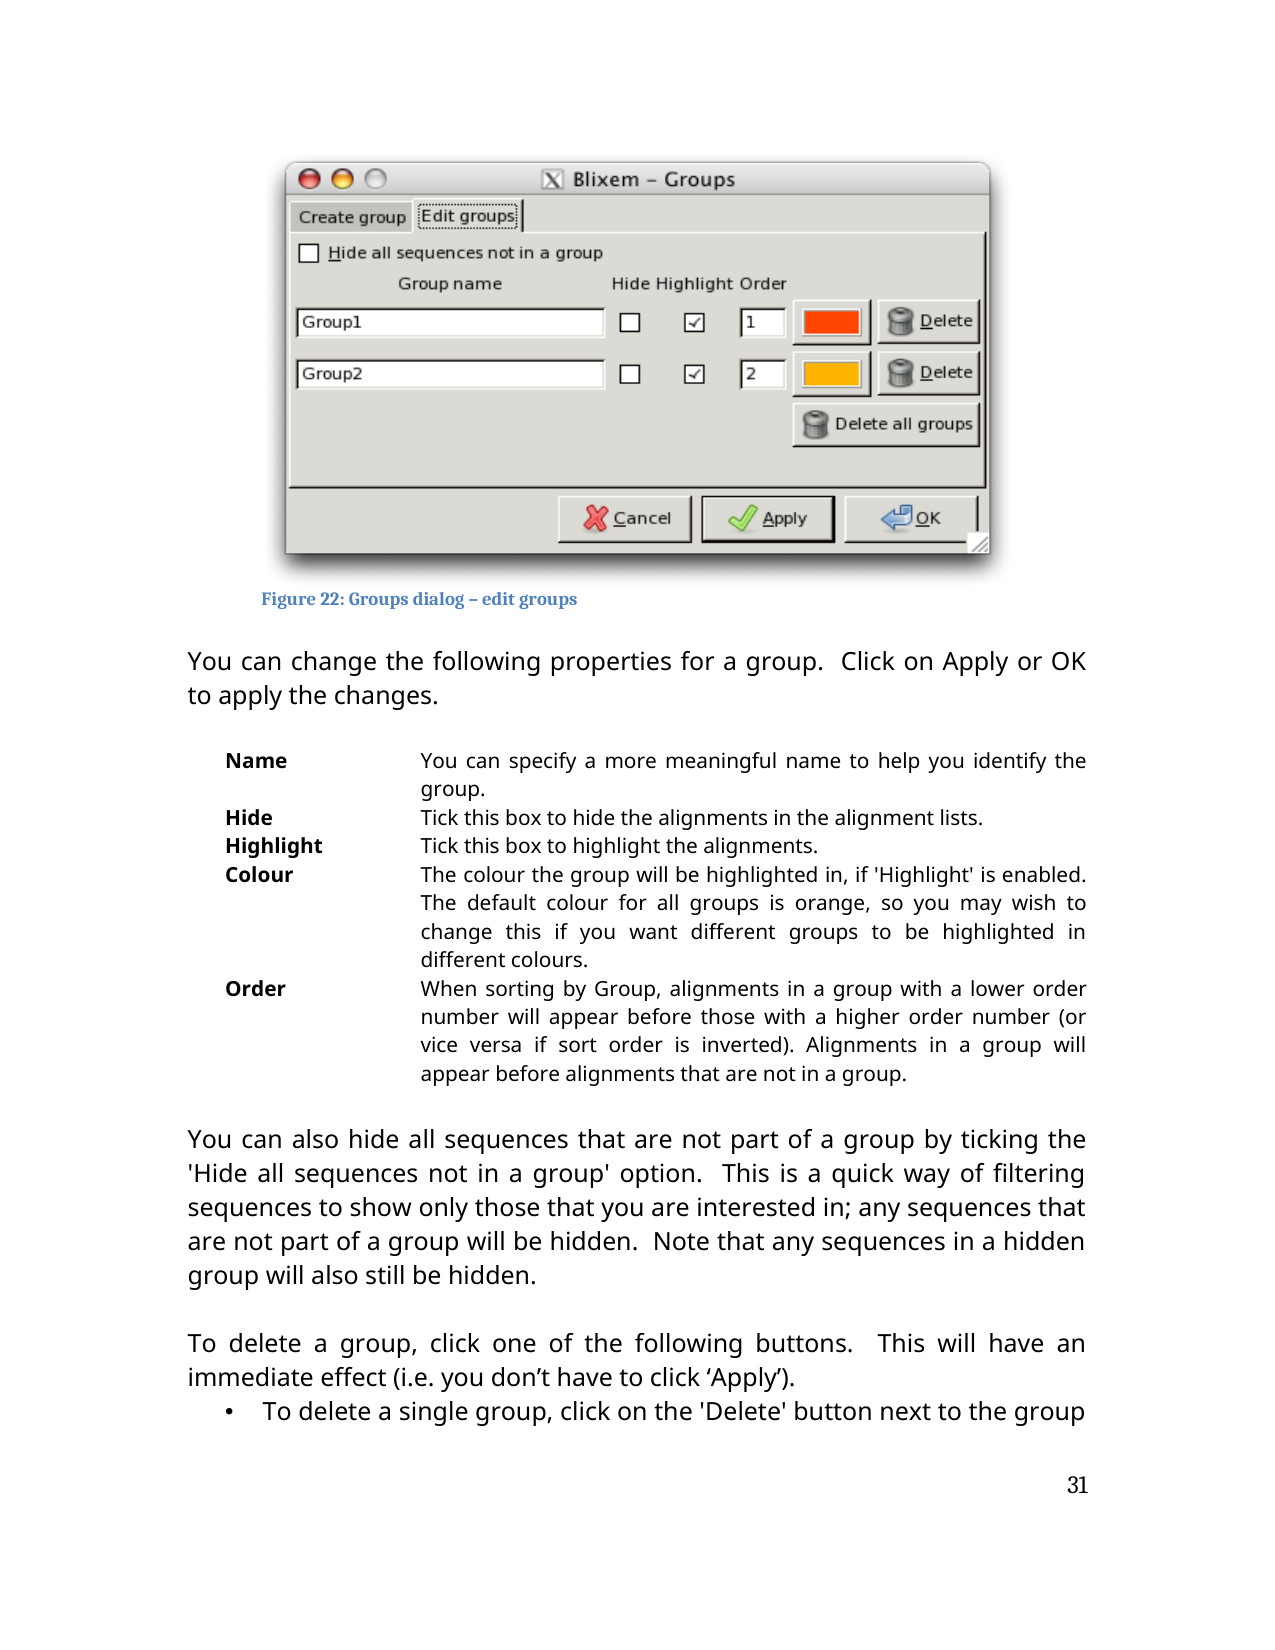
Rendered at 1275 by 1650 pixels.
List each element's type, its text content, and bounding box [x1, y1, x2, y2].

table_header You can specify a more meaningful name to help you identify the group. [409, 746, 1099, 803]
table_cell Order [214, 974, 409, 1087]
table_cell Tick this box to hide the alignments in the alignment lists. [409, 803, 1099, 831]
table_cell Hide [214, 803, 409, 831]
table_cell Highlight [214, 831, 409, 860]
table_cell Colour [214, 860, 409, 974]
table_cell Tick this box to highlight the alignments. [409, 831, 1099, 860]
text To delete a group, click one of the following buttons. This will have an immediate effect (i.e. you don’t have to click ‘Apply’). [187, 1326, 1087, 1394]
text You can change the following properties for a group. Click on Apply or OK to apply the changes. [187, 644, 1087, 712]
table_header Name [214, 746, 409, 803]
table_cell When sorting by Group, alignments in a group with a lower order number will appear before those with a higher order number (or vice versa if sort order is inverted). Alignments in a group will appear before alignments that are not in a group. [409, 974, 1099, 1087]
text Figure 22: Groups dialog – edit groups [261, 589, 1014, 610]
list To delete a single group, click on the 'Delete' button next to the group [225, 1394, 1087, 1428]
picture [261, 151, 1014, 589]
table_cell The colour the group will be highlighted in, if 'Highlight' is enabled. The default colour for all groups is orange, so you may wish to change this if you want different groups to be highlighted in different colours. [409, 860, 1099, 974]
text You can also hide all sequences that are not part of a group by ticking the 'Hide all sequences not in a group' option. This is a quick way of filtering sequences to show only those that you are interested in; any sequences that are not part of a group will be hidden. Note that any sequences in a hidden group will also still be hidden. [187, 1121, 1087, 1292]
